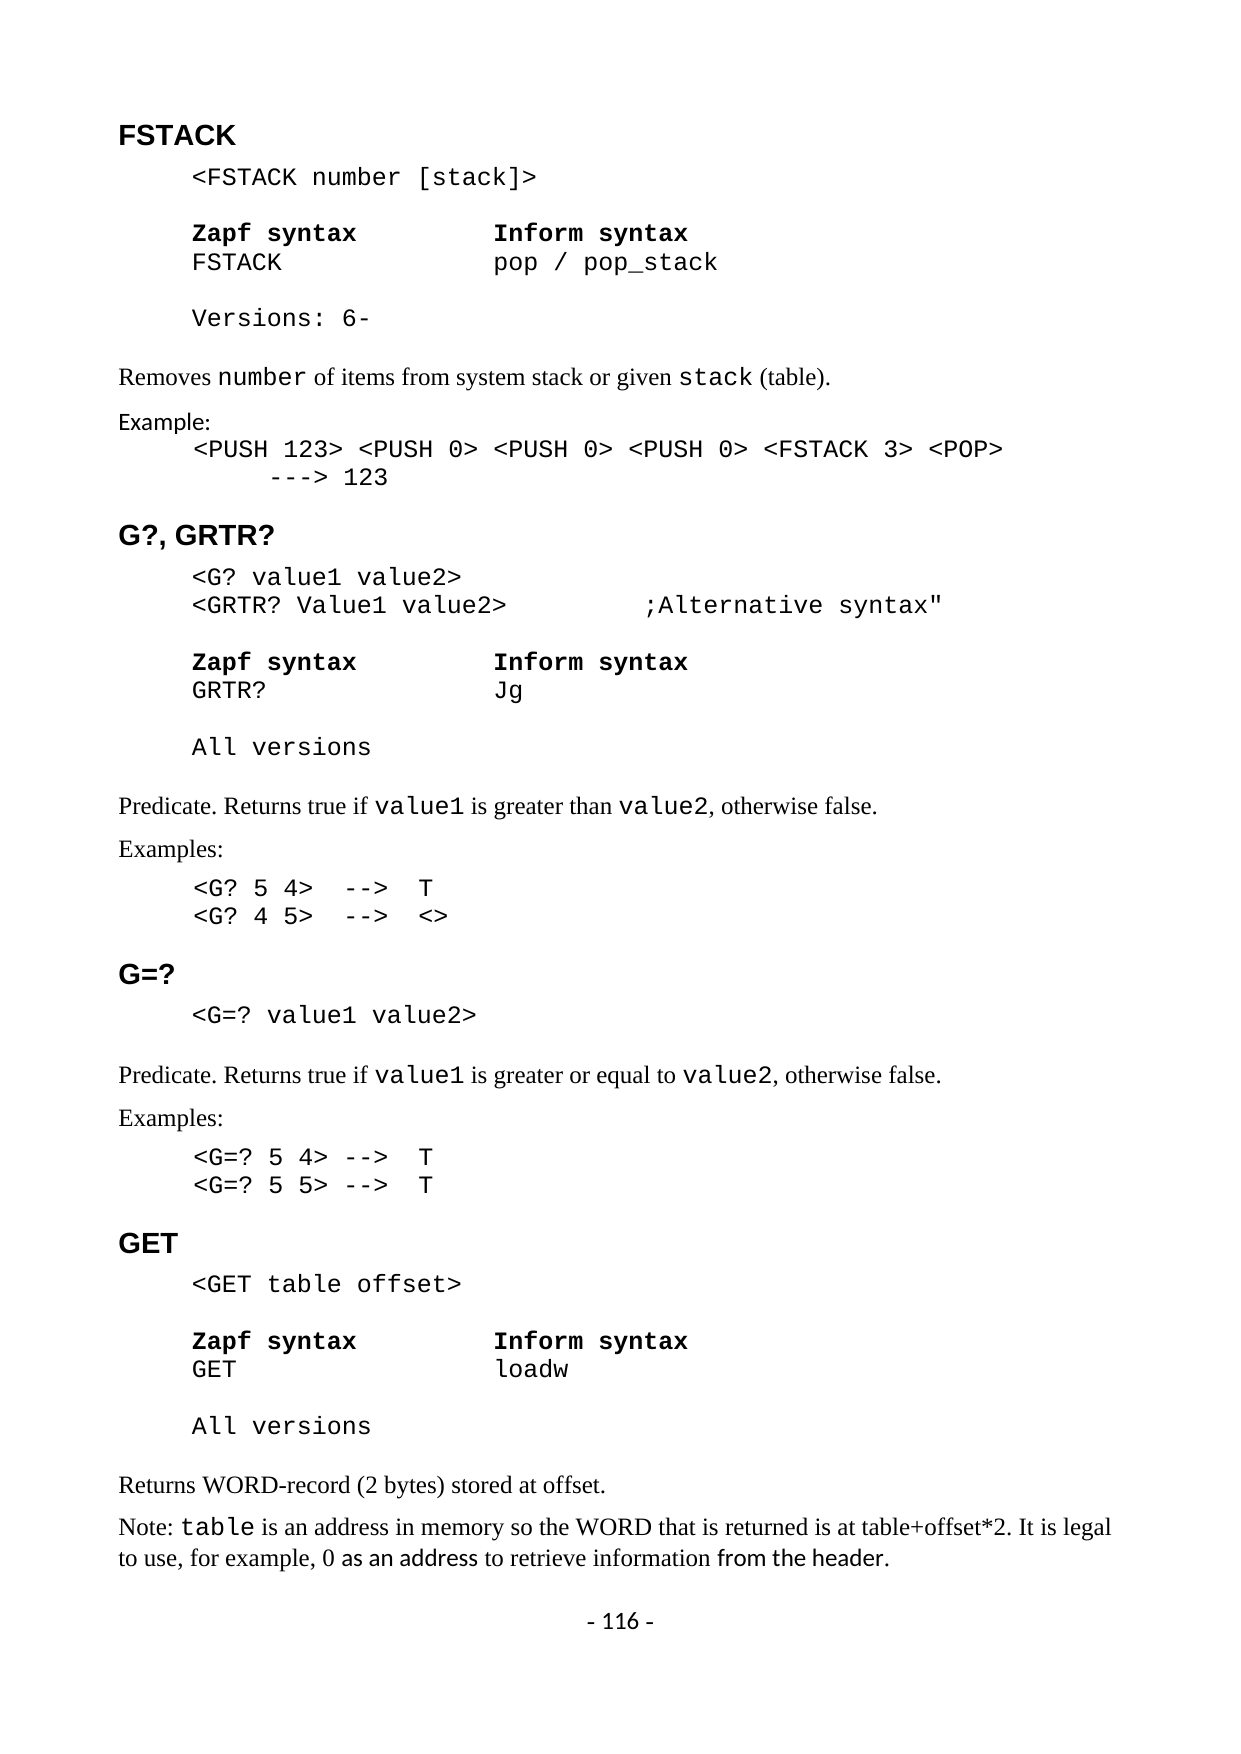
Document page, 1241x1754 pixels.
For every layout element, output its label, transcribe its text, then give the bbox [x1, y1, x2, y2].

text Note: table is an address in memory so the WORD that is returned is at table+offset*2. It is legal to use, for example, 0 as an address to retrieve information from the header. [118, 1512, 1122, 1573]
text Examples: [118, 1103, 1122, 1132]
text All versions [192, 734, 1122, 762]
text Zapf syntax Inform syntax [192, 221, 1122, 249]
text <PUSH 123> <PUSH 0> <PUSH 0> <PUSH 0> <FSTACK 3> <POP> ---> 123 [118, 436, 1122, 493]
subtitle GET [43, 1226, 1122, 1259]
text <FSTACK number [stack]> [192, 164, 1122, 192]
text Zapf syntax Inform syntax [192, 649, 1122, 677]
text <G=? 5 4> --> T <G=? 5 5> --> T [118, 1144, 1122, 1201]
text <G? value1 value2> <GRTR? Value1 value2> ;Alternative syntax" [192, 564, 1122, 621]
text GET loadw [192, 1357, 1122, 1385]
subtitle FSTACK [43, 118, 1122, 152]
text All versions [192, 1414, 1122, 1442]
text Removes number of items from system stack or given stack (table). [118, 362, 1122, 393]
text Zapf syntax Inform syntax [192, 1329, 1122, 1357]
text Returns WORD-record (2 bytes) stored at offset. [118, 1470, 1122, 1499]
text Predicate. Returns true if value1 is greater than value2, otherwise false. [118, 791, 1122, 822]
text Versions: 6- [192, 306, 1122, 334]
text <G=? value1 value2> [192, 1003, 1122, 1031]
subtitle G=? [43, 957, 1122, 991]
text Predicate. Returns true if value1 is greater or equal to value2, otherwise false. [118, 1060, 1122, 1091]
text <G? 5 4> --> T <G? 4 5> --> <> [118, 875, 1122, 932]
text FSTACK pop / pop_stack [192, 249, 1122, 277]
text Examples: [118, 834, 1122, 863]
subtitle G?, GRTR? [43, 518, 1122, 552]
text Example: [118, 406, 1122, 436]
text GRTR? Jg [192, 677, 1122, 706]
text <GET table offset> [192, 1272, 1122, 1300]
